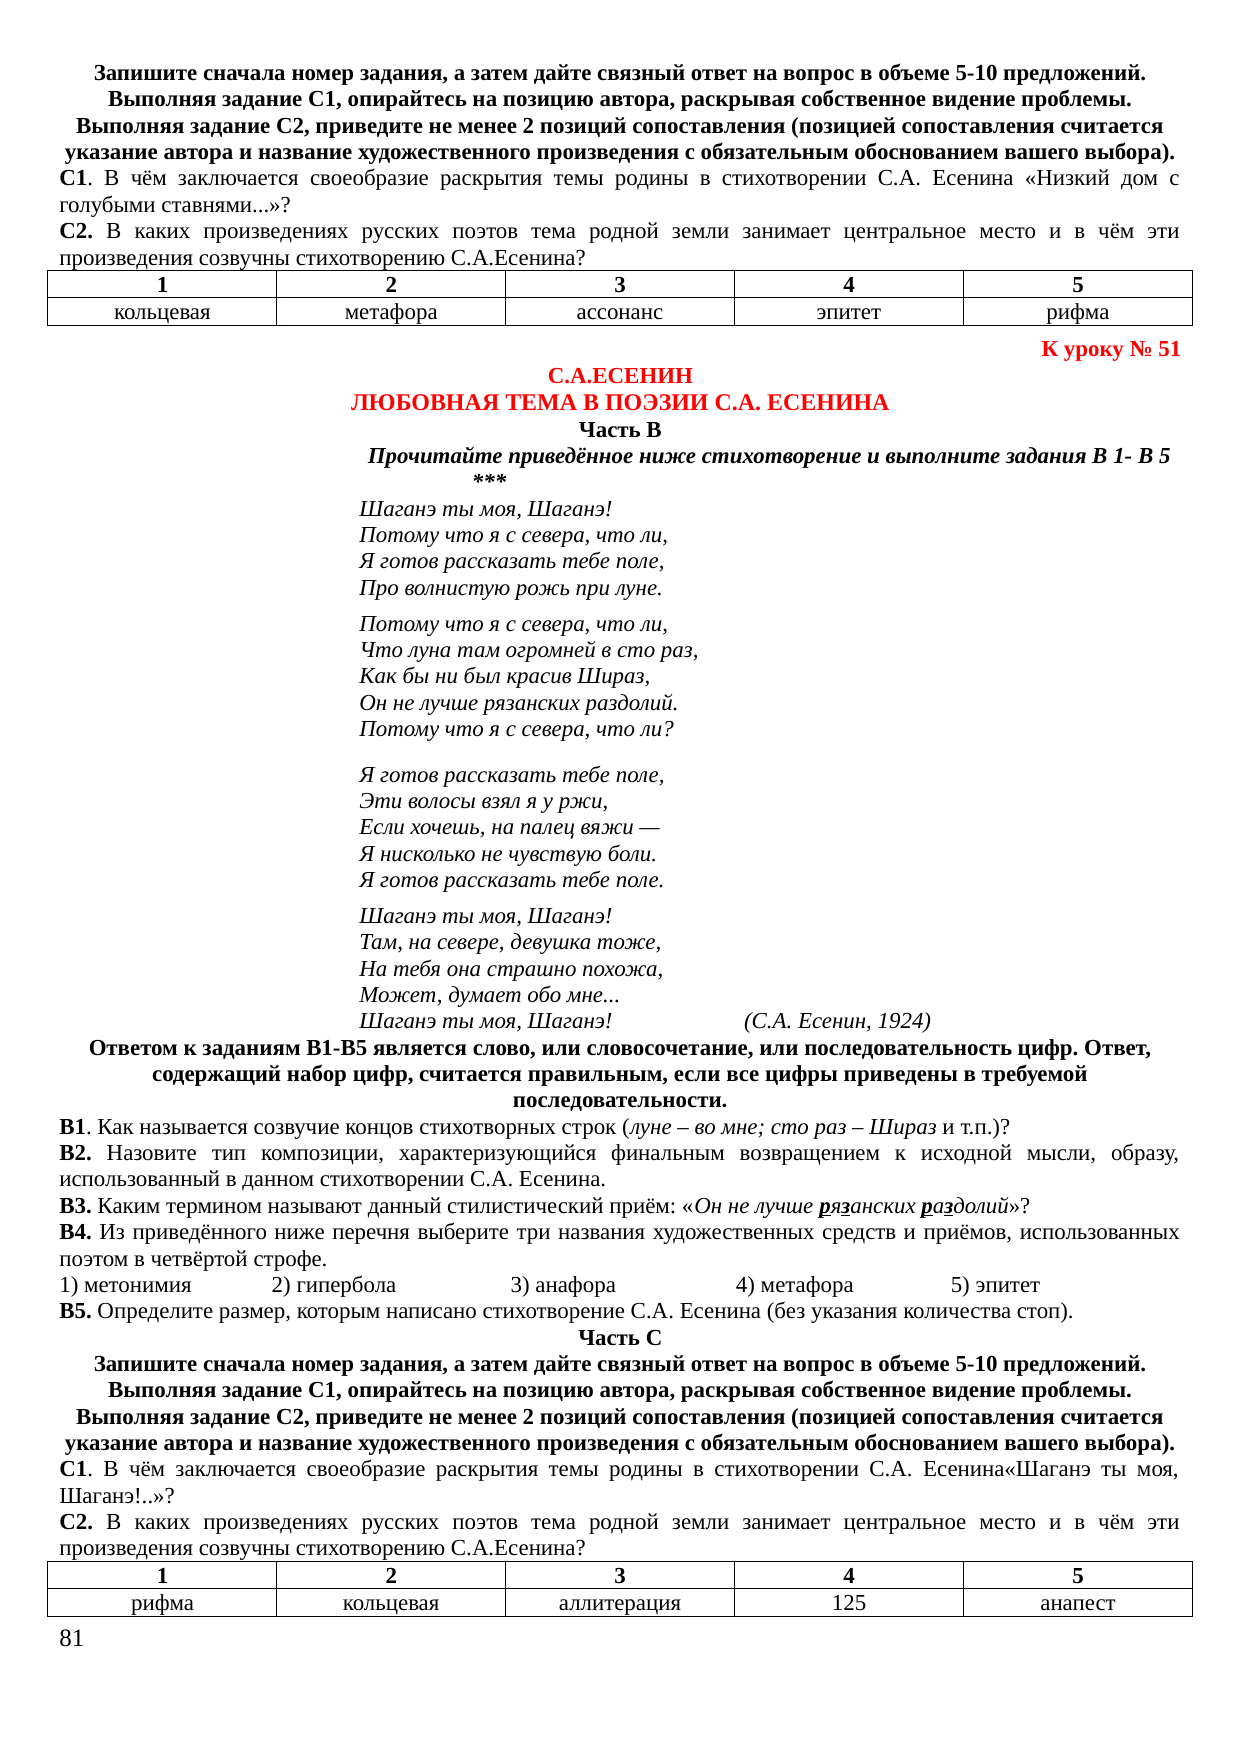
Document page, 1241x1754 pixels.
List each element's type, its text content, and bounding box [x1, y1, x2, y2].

text Запишите сначала номер задания, а затем дайте связный ответ на вопрос в объеме 5-10 предложений. Выполняя задание С1, опирайтесь на позицию автора, раскрывая собственное видение проблемы. Выполняя задание С2, приведите не менее 2 позиций сопоставления (позицией сопоставления считается указание автора и название художественного произведения с обязательным обоснованием вашего выбора). [59, 59, 1181, 164]
text В4. Из приведённого ниже перечня выберите три названия художественных средств и приёмов, использованных поэтом в четвёртой строфе. [59, 1218, 1181, 1271]
text Про волнистую рожь при луне. [359, 574, 1181, 600]
text Потому что я с севера, что ли, [359, 521, 1181, 547]
table_cell метафора [277, 298, 505, 325]
text Запишите сначала номер задания, а затем дайте связный ответ на вопрос в объеме 5-10 предложений. Выполняя задание С1, опирайтесь на позицию автора, раскрывая собственное видение проблемы. Выполняя задание С2, приведите не менее 2 позиций сопоставления (позицией сопоставления считается указание автора и название художественного произведения с обязательным обоснованием вашего выбора). [59, 1350, 1181, 1455]
text Я готов рассказать тебе поле, [359, 761, 1181, 787]
table_cell кольцевая [48, 298, 276, 325]
text Он не лучше рязанских раздолий. [359, 689, 1181, 715]
text Я нисколько не чувствую боли. [359, 840, 1181, 866]
table_header 1 [48, 271, 276, 297]
text Может, думает обо мне... [359, 981, 1181, 1007]
table_cell аллитерация [506, 1589, 734, 1616]
text Ответом к заданиям В1-В5 является слово, или словосочетание, или последовательность цифр. Ответ, содержащий набор цифр, считается правильным, если все цифры приведены в требуемой последовательности. [59, 1034, 1181, 1113]
text Я готов рассказать тебе поле, [359, 547, 1181, 574]
text Часть В [59, 416, 1181, 442]
table_cell 125 [735, 1589, 963, 1616]
text Что луна там огромней в сто раз, [359, 636, 1181, 662]
text Часть С [59, 1324, 1181, 1350]
text 1) метонимия 2) гипербола 3) анафора 4) метафора 5) эпитет [59, 1271, 1181, 1297]
table_header 5 [964, 1562, 1192, 1588]
text В2. Назовите тип композиции, характеризующийся финальным возвращением к исходной мысли, образу, использованный в данном стихотворении С.А. Есенина. [59, 1139, 1181, 1192]
table_header 2 [277, 271, 505, 297]
table_cell ассонанс [506, 298, 734, 325]
table_header 2 [277, 1562, 505, 1588]
text Эти волосы взял я у ржи, [359, 787, 1181, 813]
table_header 4 [735, 1562, 963, 1588]
text С.А.ЕСЕНИН [59, 362, 1181, 388]
text Как бы ни был красив Шираз, [359, 662, 1181, 689]
text В3. Каким термином называют данный стилистический приём: «Он не лучше рязанских раздолий»? [59, 1192, 1181, 1218]
text С1. В чём заключается своеобразие раскрытия темы родины в стихотворении С.А. Есенина«Шаганэ ты моя, Шаганэ!..»? [59, 1455, 1181, 1508]
text Прочитайте приведённое ниже стихотворение и выполните задания В 1- В 5 [359, 442, 1181, 468]
text Я готов рассказать тебе поле. [359, 866, 1181, 892]
text С2. В каких произведениях русских поэтов тема родной земли занимает центральное место и в чём эти произведения созвучны стихотворению С.А.Есенина? [59, 1508, 1181, 1561]
table_cell рифма [964, 298, 1192, 325]
table_cell кольцевая [277, 1589, 505, 1616]
table_header 3 [506, 271, 734, 297]
text Если хочешь, на палец вяжи — [359, 813, 1181, 840]
text *** [359, 468, 1181, 495]
text В1. Как называется созвучие концов стихотворных строк (луне – во мне; сто раз – Шираз и т.п.)? [59, 1113, 1181, 1139]
table_header 5 [964, 271, 1192, 297]
text Шаганэ ты моя, Шаганэ! (С.А. Есенин, 1924) [359, 1007, 1181, 1034]
table_header 1 [48, 1562, 276, 1588]
text В5. Определите размер, которым написано стихотворение С.А. Есенина (без указания количества стоп). [59, 1297, 1181, 1324]
text Потому что я с севера, что ли? [359, 715, 1181, 741]
text С1. В чём заключается своеобразие раскрытия темы родины в стихотворении С.А. Есенина «Низкий дом с голубыми ставнями...»? [59, 164, 1181, 217]
table_cell эпитет [735, 298, 963, 325]
text ЛЮБОВНАЯ ТЕМА В ПОЭЗИИ С.А. ЕСЕНИНА [59, 388, 1181, 416]
text Шаганэ ты моя, Шаганэ! [359, 902, 1181, 928]
table_header 4 [735, 271, 963, 297]
text Потому что я с севера, что ли, [359, 610, 1181, 636]
table_cell рифма [48, 1589, 276, 1616]
text Шаганэ ты моя, Шаганэ! [359, 495, 1181, 521]
text Там, на севере, девушка тоже, [359, 928, 1181, 955]
table_header 3 [506, 1562, 734, 1588]
text С2. В каких произведениях русских поэтов тема родной земли занимает центральное место и в чём эти произведения созвучны стихотворению С.А.Есенина? [59, 217, 1181, 270]
table_cell анапест [964, 1589, 1192, 1616]
text К уроку № 51 [59, 335, 1181, 362]
text На тебя она страшно похожа, [359, 955, 1181, 981]
